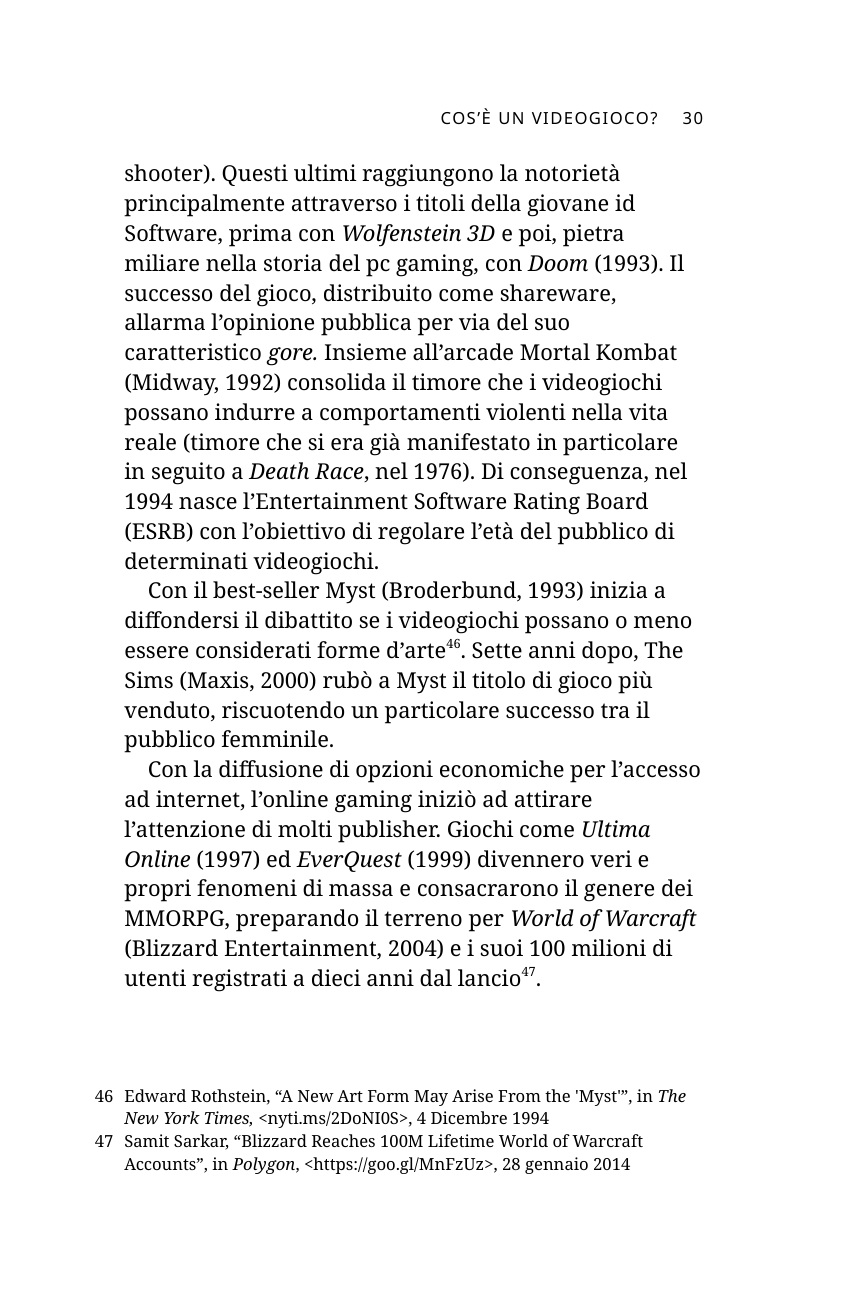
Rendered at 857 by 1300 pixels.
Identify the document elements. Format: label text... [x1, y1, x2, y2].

text Samit Sarkar, “Blizzard Reaches 100M Lifetime World of Warcraft Accounts”, in Polygon, <https://goo.gl/MnFzUz>, 28 gennaio 2014 [94, 1130, 703, 1175]
text Con il best-seller Myst (Broderbund, 1993) inizia a diffondersi il dibattito se i videogiochi possano o meno essere considerati forme d’arte. Sette anni dopo, The Sims (Maxis, 2000) rubò a Myst il titolo di gioco più venduto, riscuotendo un particolare successo tra il pubblico femminile. [124, 576, 703, 754]
text Con la diffusione di opzioni economiche per l’accesso ad internet, l’online gaming iniziò ad attirare l’attenzione di molti publisher. Giochi come Ultima Online (1997) ed EverQuest (1999) divennero veri e propri fenomeni di massa e consacrarono il genere dei MMORPG, preparando il terreno per World of Warcraft (Blizzard Entertainment, 2004) e i suoi 100 milioni di utenti registrati a dieci anni dal lancio. [124, 754, 703, 993]
text Edward Rothstein, “A New Art Form May Arise From the 'Myst'”, in The New York Times, <nyti.ms/2DoNI0S>, 4 Dicembre 1994 [94, 1084, 703, 1130]
text shooter). Questi ultimi raggiungono la notorietà principalmente attraverso i titoli della giovane id Software, prima con Wolfenstein 3D e poi, pietra miliare nella storia del pc gaming, con Doom (1993). Il successo del gioco, distribuito come shareware, allarma l’opinione pubblica per via del suo caratteristico gore. Insieme all’arcade Mortal Kombat (Midway, 1992) consolida il timore che i videogiochi possano indurre a comportamenti violenti nella vita reale (timore che si era già manifestato in particolare in seguito a Death Race, nel 1976). Di conseguenza, nel 1994 nasce l’Entertainment Software Rating Board (ESRB) con l’obiettivo di regolare l’età del pubblico di determinati videogiochi. [124, 158, 703, 576]
